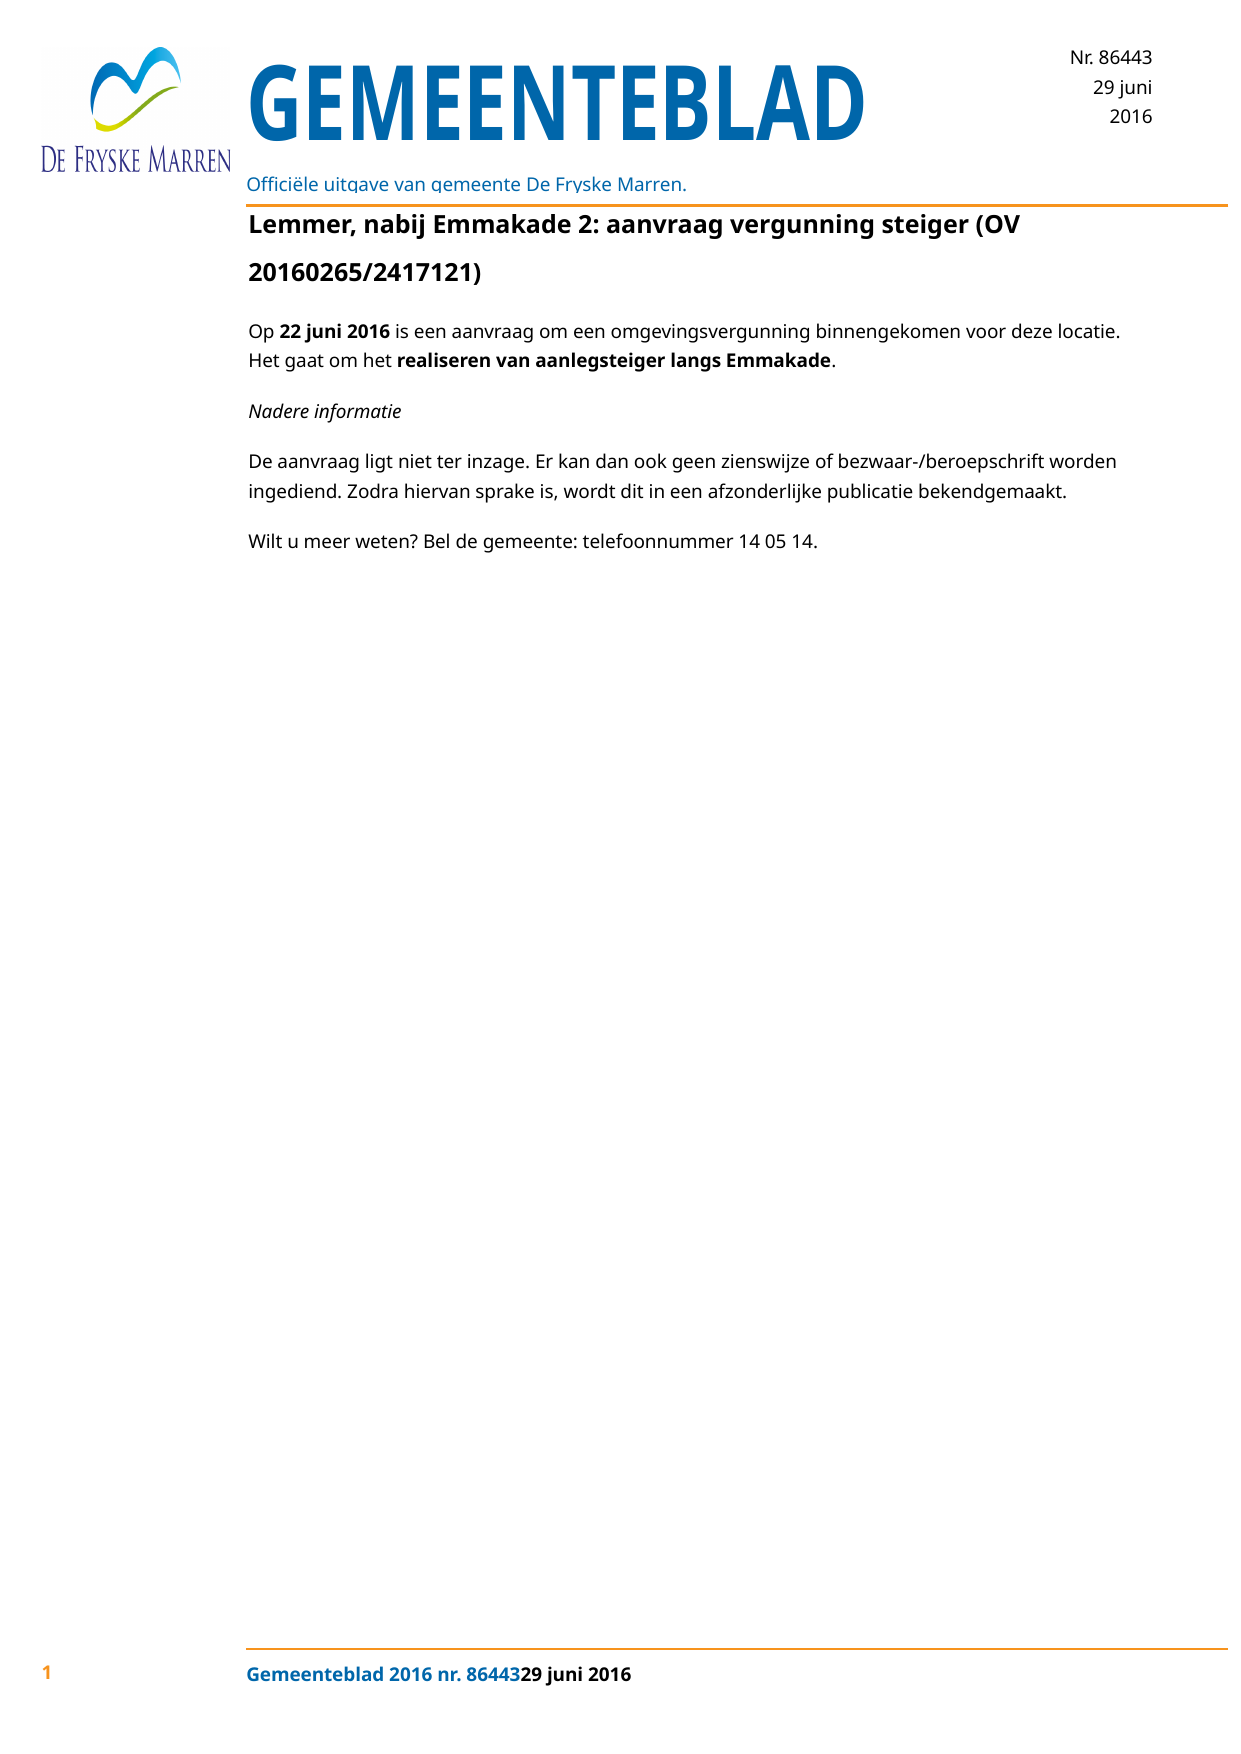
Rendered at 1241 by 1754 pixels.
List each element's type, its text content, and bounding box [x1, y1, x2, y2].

text De aanvraag ligt niet ter inzage. Er kan dan ook geen zienswijze of bezwaar-/beroepschrift worden ingediend. Zodra hiervan sprake is, wordt dit in een afzonderlijke publicatie bekendgemaakt. [248, 448, 1152, 504]
text Wilt u meer weten? Bel de gemeente: telefoonnummer 14 05 14. [248, 528, 1152, 554]
text Nadere informatie [248, 398, 1152, 424]
text Op 22 juni 2016 is een aanvraag om een omgevingsvergunning binnengekomen voor deze locatie. Het gaat om het realiseren van aanlegsteiger langs Emmakade. [248, 318, 1152, 373]
text Lemmer, nabij Emmakade 2: aanvraag vergunning steiger (OV 20160265/2417121) [248, 207, 1152, 288]
picture [41, 47, 231, 172]
